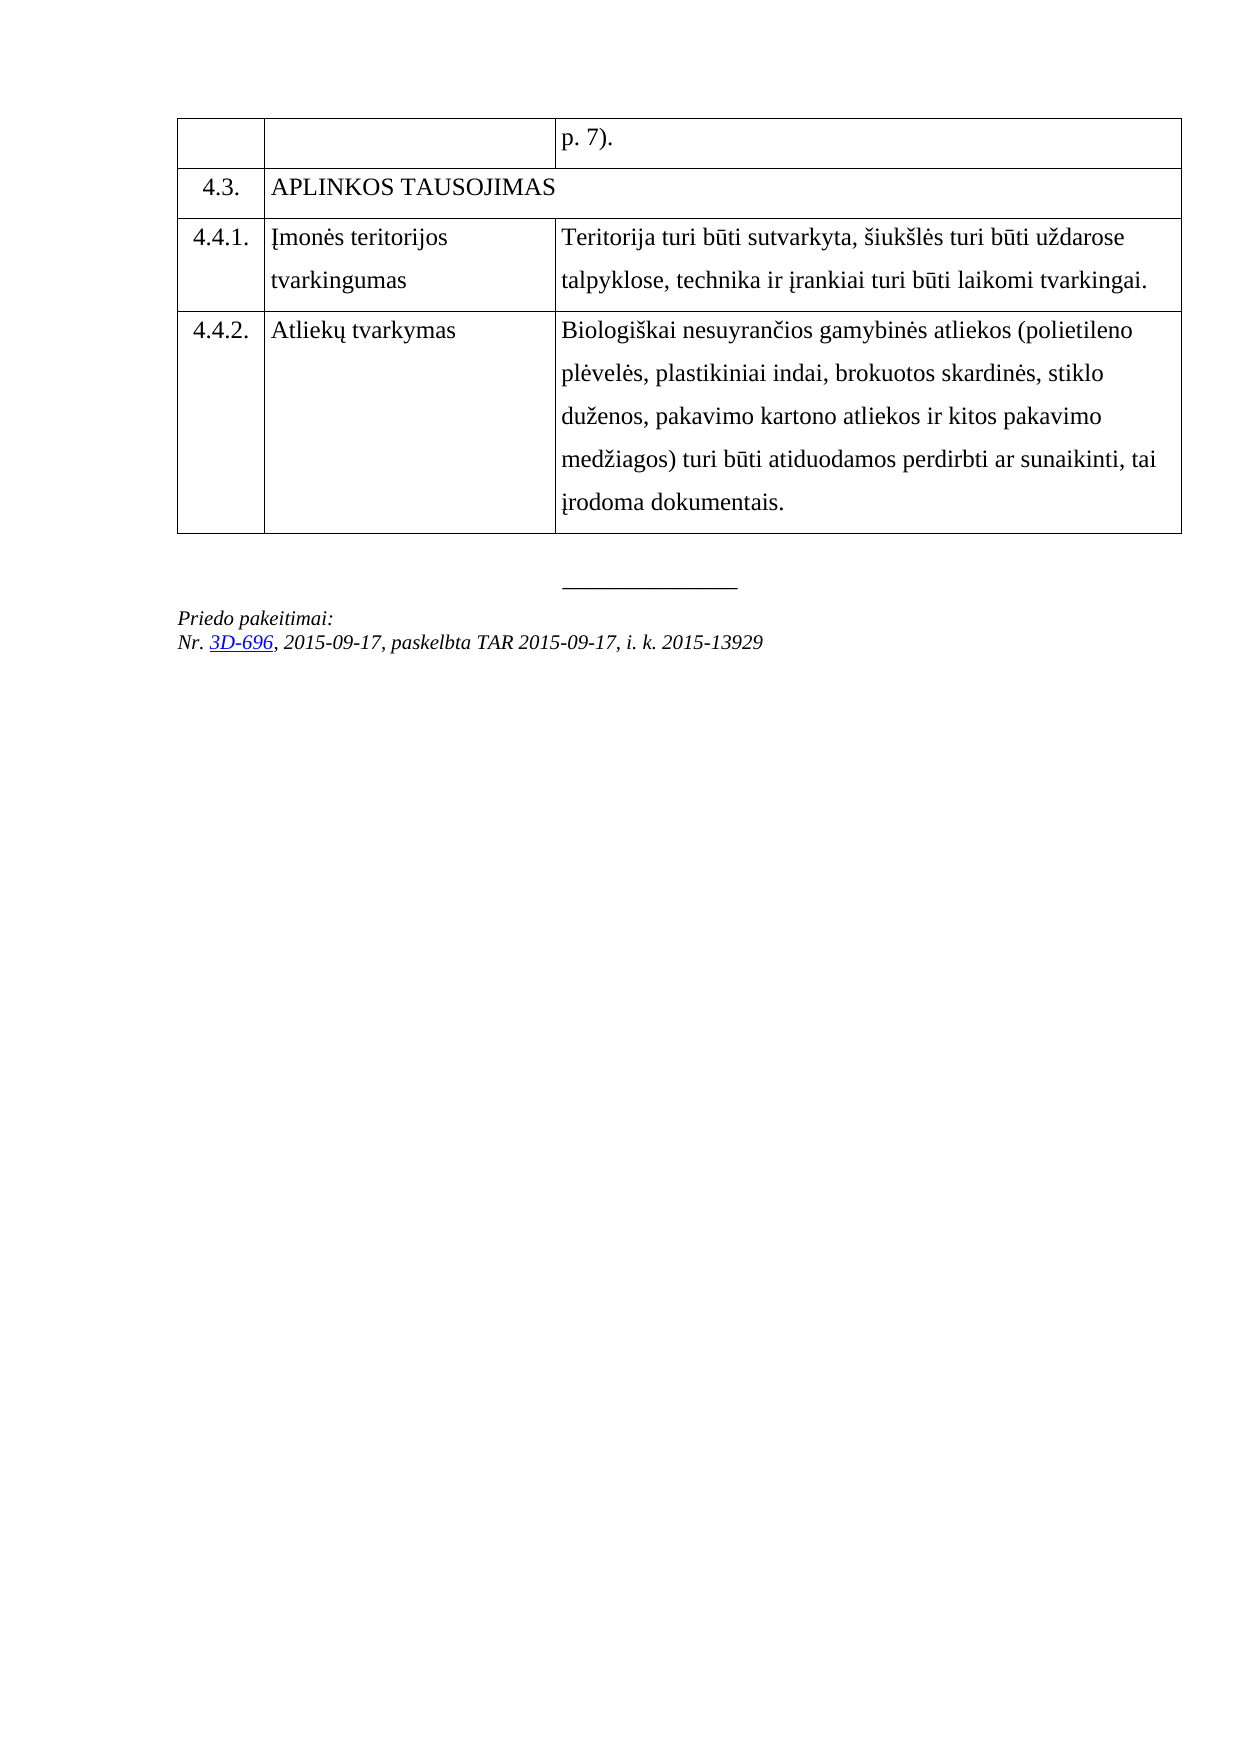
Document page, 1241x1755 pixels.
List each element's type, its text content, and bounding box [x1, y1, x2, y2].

text ______________ [177, 563, 1122, 592]
table_cell p. 7). [556, 119, 1181, 168]
table_cell 4.4.1. [178, 219, 264, 311]
table_cell 4.4.2. [178, 312, 264, 533]
text Priedo pakeitimai: [177, 606, 1122, 630]
table_cell Atliekų tvarkymas [265, 312, 555, 533]
table_cell [265, 119, 555, 168]
table_cell 4.3. [178, 169, 264, 218]
table_cell Biologiškai nesuyrančios gamybinės atliekos (polietileno plėvelės, plastikiniai indai, brokuotos skardinės, stiklo duženos, pakavimo kartono atliekos ir kitos pakavimo medžiagos) turi būti atiduodamos perdirbti ar sunaikinti, tai įrodoma dokumentais. [556, 312, 1181, 533]
text Nr. 3D-696, 2015-09-17, paskelbta TAR 2015-09-17, i. k. 2015-13929 [177, 630, 1122, 654]
table_cell Įmonės teritorijos tvarkingumas [265, 219, 555, 311]
table_cell APLINKOS TAUSOJIMAS [265, 169, 1181, 218]
table_cell [178, 119, 264, 168]
table_cell Teritorija turi būti sutvarkyta, šiukšlės turi būti uždarose talpyklose, technika ir įrankiai turi būti laikomi tvarkingai. [556, 219, 1181, 311]
